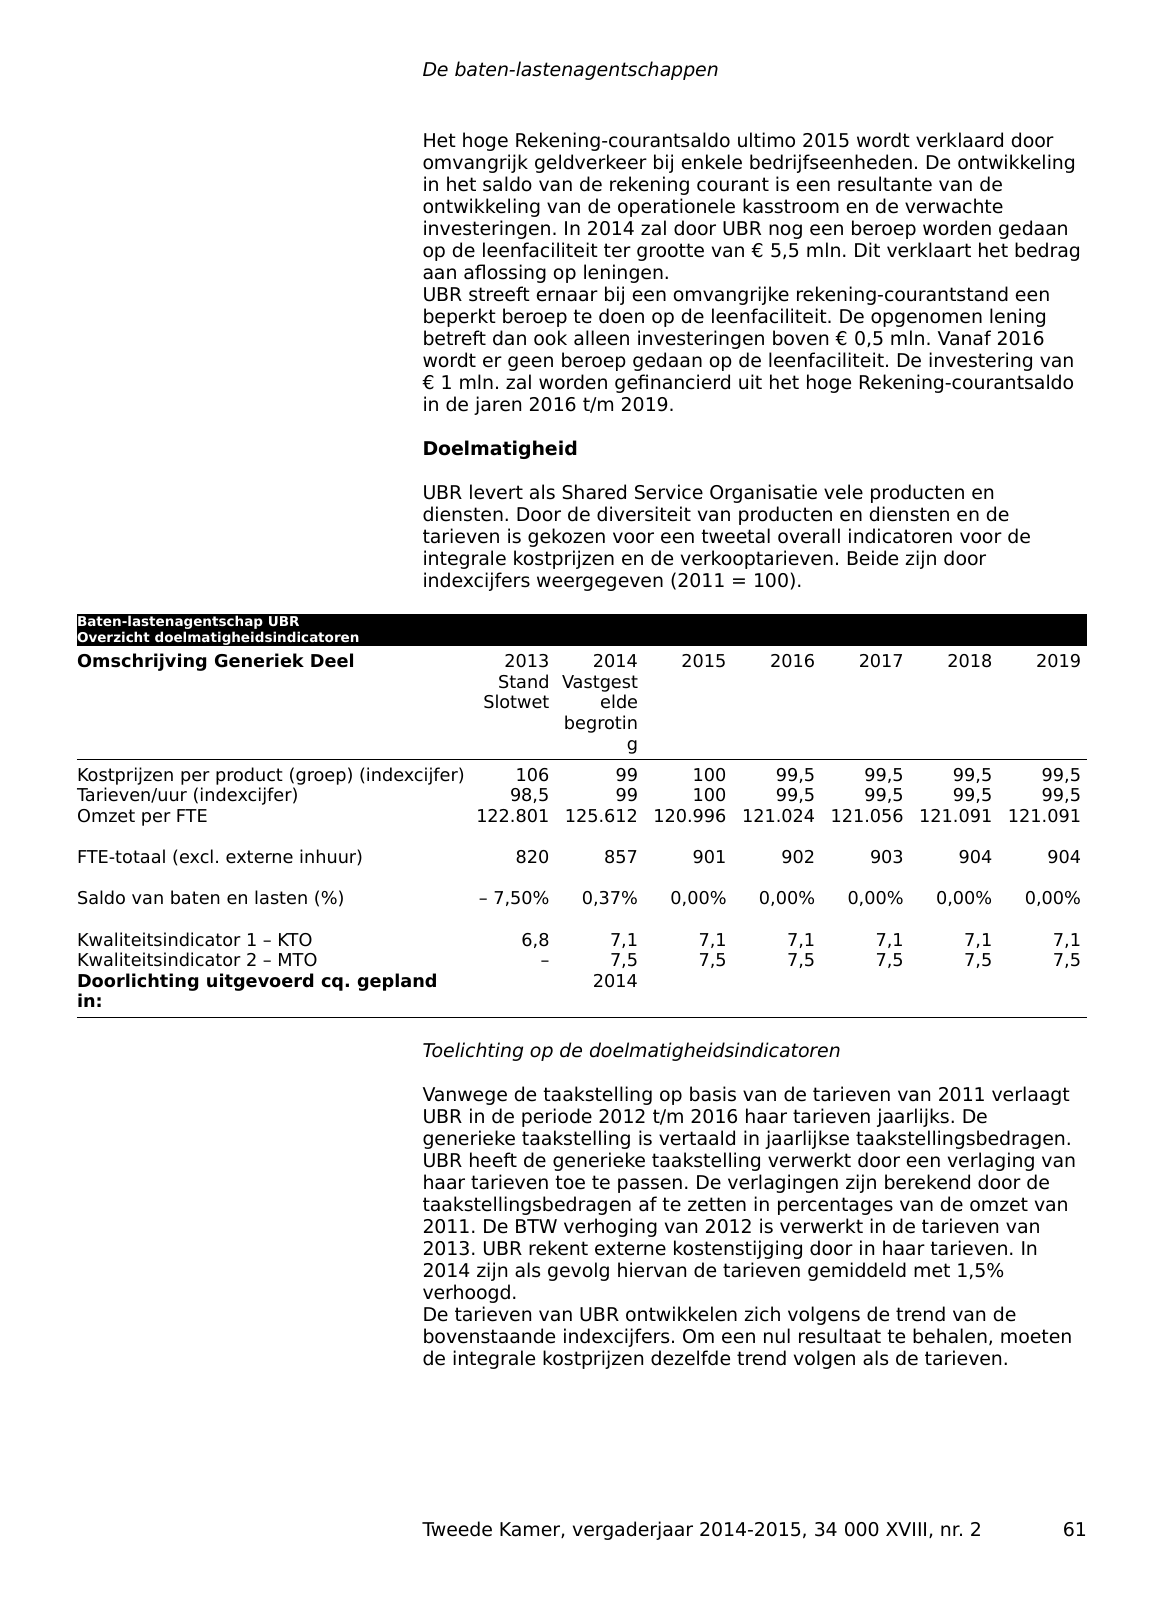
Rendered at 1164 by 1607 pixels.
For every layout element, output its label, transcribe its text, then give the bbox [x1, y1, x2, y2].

table_cell 99,5 [732, 785, 821, 806]
table_cell [998, 826, 1087, 847]
table_cell [732, 826, 821, 847]
table_cell Saldo van baten en lasten (%) [77, 888, 466, 909]
table_cell 2013 Stand Slotwet [466, 646, 555, 759]
table_cell 121.091 [998, 806, 1087, 826]
table_cell 2016 [732, 646, 821, 759]
table_cell [909, 909, 998, 929]
table_cell 125.612 [555, 806, 644, 826]
table_cell [466, 868, 555, 888]
table_cell 7,5 [732, 950, 821, 971]
table_cell 7,5 [821, 950, 909, 971]
table_cell [909, 868, 998, 888]
table_cell 2014 [555, 971, 644, 1017]
table_cell 901 [644, 847, 732, 868]
table_cell 903 [821, 847, 909, 868]
table_cell 99,5 [998, 785, 1087, 806]
table_cell [644, 826, 732, 847]
table_cell FTE-totaal (excl. externe inhuur) [77, 847, 466, 868]
table_cell 2017 [821, 646, 909, 759]
table_cell 99 [555, 760, 644, 785]
table_cell [998, 909, 1087, 929]
table_cell [555, 868, 644, 888]
table_cell 2018 [909, 646, 998, 759]
table_cell 0,00% [821, 888, 909, 909]
table_cell [77, 868, 466, 888]
table_cell Kwaliteitsindicator 2 – MTO [77, 950, 466, 971]
table_cell Kostprijzen per product (groep) (indexcijfer) [77, 760, 466, 785]
table_cell 100 [644, 760, 732, 785]
table_cell [909, 971, 998, 1017]
table_cell [555, 826, 644, 847]
table_cell [821, 868, 909, 888]
table_cell – [466, 950, 555, 971]
table_cell 0,00% [644, 888, 732, 909]
table_cell 99,5 [909, 785, 998, 806]
table_cell [555, 909, 644, 929]
table_cell 99,5 [998, 760, 1087, 785]
table_cell 121.056 [821, 806, 909, 826]
table_cell Doorlichting uitgevoerd cq. gepland in: [77, 971, 466, 1017]
table_cell 7,5 [644, 950, 732, 971]
text De tarieven van UBR ontwikkelen zich volgens de trend van de bovenstaande indexcijfers. Om een nul resultaat te behalen, moeten de integrale kostprijzen dezelfde trend volgen als de tarieven. [422, 1304, 1087, 1370]
table_cell [732, 868, 821, 888]
table_cell [821, 826, 909, 847]
table_cell Tarieven/uur (indexcijfer) [77, 785, 466, 806]
table_cell 2019 [998, 646, 1087, 759]
table_cell [466, 826, 555, 847]
table_cell 7,5 [555, 950, 644, 971]
table_cell 902 [732, 847, 821, 868]
table_cell 7,5 [909, 950, 998, 971]
table_cell 904 [998, 847, 1087, 868]
table_cell 6,8 [466, 930, 555, 950]
table_cell 0,00% [732, 888, 821, 909]
table_cell 0,00% [998, 888, 1087, 909]
table_cell 99,5 [909, 760, 998, 785]
table_cell Omzet per FTE [77, 806, 466, 826]
table_cell 7,1 [555, 930, 644, 950]
table_cell 99 [555, 785, 644, 806]
table_cell 99,5 [732, 760, 821, 785]
subtitle Doelmatigheid [422, 438, 1087, 460]
table_cell 7,1 [909, 930, 998, 950]
table_cell Kwaliteitsindicator 1 – KTO [77, 930, 466, 950]
table_cell [644, 868, 732, 888]
table_cell 0,00% [909, 888, 998, 909]
table_cell 122.801 [466, 806, 555, 826]
table_cell [909, 826, 998, 847]
table_cell 7,1 [998, 930, 1087, 950]
table_cell 820 [466, 847, 555, 868]
subtitle Toelichting op de doelmatigheidsindicatoren [422, 1040, 1087, 1062]
table_cell 106 [466, 760, 555, 785]
table_cell [732, 909, 821, 929]
table_cell 120.996 [644, 806, 732, 826]
table_cell – 7,50% [466, 888, 555, 909]
table_header Baten-lastenagentschap UBR Overzicht doelmatigheidsindicatoren [77, 614, 1087, 645]
table_cell 0,37% [555, 888, 644, 909]
table_cell [998, 868, 1087, 888]
table_cell [77, 826, 466, 847]
table_cell 100 [644, 785, 732, 806]
table_cell [466, 971, 555, 1017]
table_cell [821, 909, 909, 929]
table_cell [821, 971, 909, 1017]
table_cell 857 [555, 847, 644, 868]
table_cell 121.091 [909, 806, 998, 826]
table_cell [644, 909, 732, 929]
text Het hoge Rekening-courantsaldo ultimo 2015 wordt verklaard door omvangrijk geldverkeer bij enkele bedrijfseenheden. De ontwikkeling in het saldo van de rekening courant is een resultante van de ontwikkeling van de operationele kasstroom en de verwachte investeringen. In 2014 zal door UBR nog een beroep worden gedaan op de leenfaciliteit ter grootte van € 5,5 mln. Dit verklaart het bedrag aan aflossing op leningen. [422, 130, 1087, 284]
table_cell 99,5 [821, 785, 909, 806]
table_cell 2015 [644, 646, 732, 759]
table_cell [466, 909, 555, 929]
table_cell 121.024 [732, 806, 821, 826]
table_cell 7,1 [732, 930, 821, 950]
text Vanwege de taakstelling op basis van de tarieven van 2011 verlaagt UBR in de periode 2012 t/m 2016 haar tarieven jaarlijks. De generieke taakstelling is vertaald in jaarlijkse taakstellingsbedragen. UBR heeft de generieke taakstelling verwerkt door een verlaging van haar tarieven toe te passen. De verlagingen zijn berekend door de taakstellingsbedragen af te zetten in percentages van de omzet van 2011. De BTW verhoging van 2012 is verwerkt in de tarieven van 2013. UBR rekent externe kostenstijging door in haar tarieven. In 2014 zijn als gevolg hiervan de tarieven gemiddeld met 1,5% verhoogd. [422, 1084, 1087, 1304]
table_cell [998, 971, 1087, 1017]
table_cell [732, 971, 821, 1017]
table_cell 7,1 [821, 930, 909, 950]
table_cell 99,5 [821, 760, 909, 785]
table_cell 98,5 [466, 785, 555, 806]
table_cell 2014 Vastgestelde begroting [555, 646, 644, 759]
table_cell Omschrijving Generiek Deel [77, 646, 466, 759]
table_cell 904 [909, 847, 998, 868]
text UBR streeft ernaar bij een omvangrijke rekening-courantstand een beperkt beroep te doen op de leenfaciliteit. De opgenomen lening betreft dan ook alleen investeringen boven € 0,5 mln. Vanaf 2016 wordt er geen beroep gedaan op de leenfaciliteit. De investering van € 1 mln. zal worden gefinancierd uit het hoge Rekening-courantsaldo in de jaren 2016 t/m 2019. [422, 284, 1087, 416]
text UBR levert als Shared Service Organisatie vele producten en diensten. Door de diversiteit van producten en diensten en de tarieven is gekozen voor een tweetal overall indicatoren voor de integrale kostprijzen en de verkooptarieven. Beide zijn door indexcijfers weergegeven (2011 = 100). [422, 482, 1087, 592]
table_cell [644, 971, 732, 1017]
table_cell 7,5 [998, 950, 1087, 971]
table_cell 7,1 [644, 930, 732, 950]
table_cell [77, 909, 466, 929]
